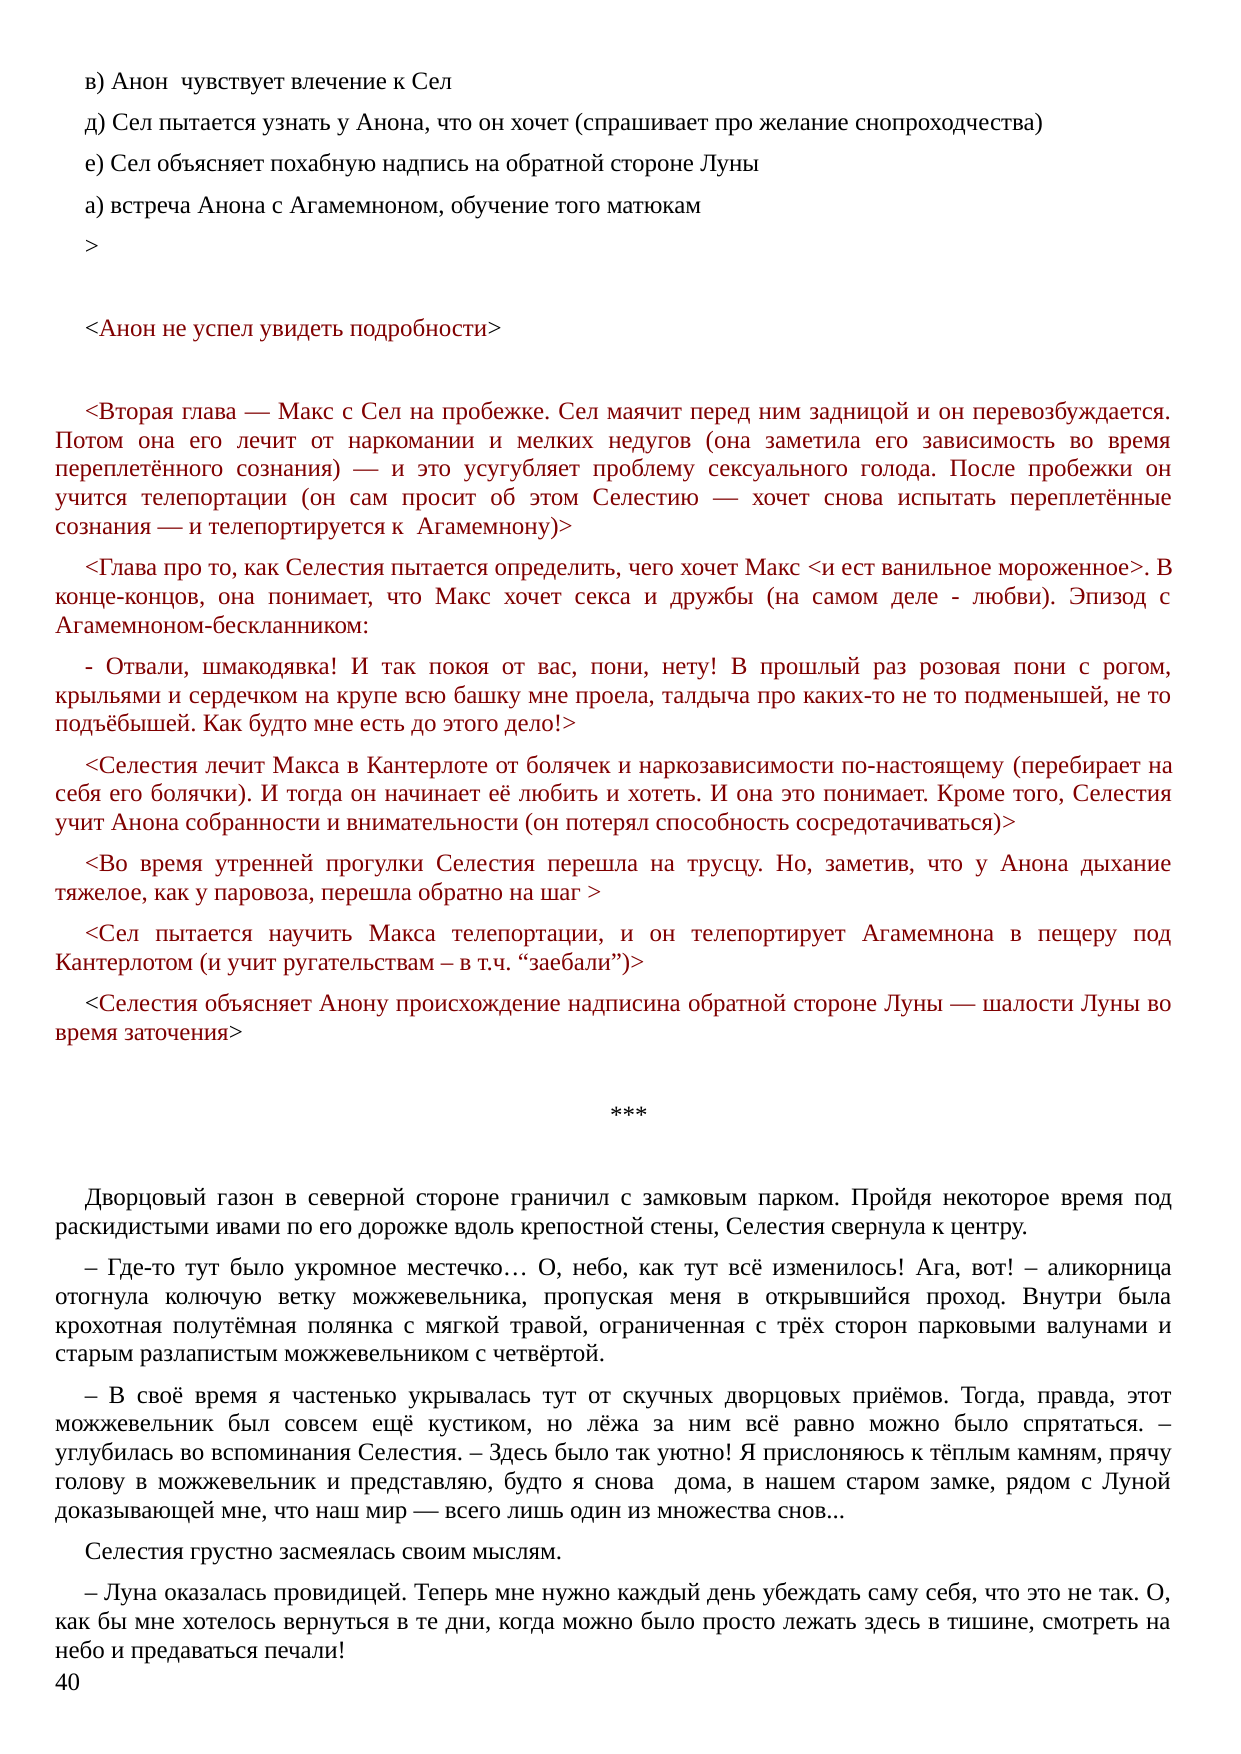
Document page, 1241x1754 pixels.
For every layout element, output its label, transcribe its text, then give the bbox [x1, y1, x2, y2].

text <Глава про то, как Селестия пытается определить, чего хочет Макс <и ест ванильное мороженное>. В конце-концов, она понимает, что Макс хочет секса и дружбы (на самом деле - любви). Эпизод с Агамемноном-бескланником: [55, 552, 1173, 638]
text в) Анон чувствует влечение к Сел [55, 66, 1173, 95]
text е) Сел объясняет похабную надпись на обратной стороне Луны [55, 148, 1173, 177]
text <Селестия лечит Макса в Кантерлоте от болячек и наркозависимости по-настоящему (перебирает на себя его болячки). И тогда он начинает её любить и хотеть. И она это понимает. Кроме того, Селестия учит Анона собранности и внимательности (он потерял способность сосредотачиваться)> [55, 750, 1173, 836]
text <Во время утренней прогулки Селестия перешла на трусцу. Но, заметив, что у Анона дыхание тяжелое, как у паровоза, перешла обратно на шаг > [55, 848, 1173, 906]
text <Селестия объясняет Анону происхождение надписина обратной стороне Луны — шалости Луны во время заточения> [55, 988, 1173, 1046]
text *** [55, 1100, 1173, 1128]
text Дворцовый газон в северной стороне граничил с замковым парком. Пройдя некоторое время под раскидистыми ивами по его дорожке вдоль крепостной стены, Селестия свернула к центру. [55, 1182, 1173, 1240]
text <Вторая глава — Макс с Сел на пробежке. Сел маячит перед ним задницой и он перевозбуждается. Потом она его лечит от наркомании и мелких недугов (она заметила его зависимость во время переплетённого сознания) — и это усугубляет проблему сексуального голода. После пробежки он учится телепортации (он сам просит об этом Селестию — хочет снова испытать переплетённые сознания — и телепортируется к Агамемнону)> [55, 396, 1173, 540]
text <Сел пытается научить Макса телепортации, и он телепортирует Агамемнона в пещеру под Кантерлотом (и учит ругательствам – в т.ч. “заебали”)> [55, 918, 1173, 976]
text а) встреча Анона с Агамемноном, обучение того матюкам [55, 190, 1173, 218]
text – Где-то тут было укромное местечко… О, небо, как тут всё изменилось! Ага, вот! – аликорница отогнула колючую ветку можжевельника, пропуская меня в открывшийся проход. Внутри была крохотная полутёмная полянка с мягкой травой, ограниченная с трёх сторон парковыми валунами и старым разлапистым можжевельником с четвёртой. [55, 1252, 1173, 1367]
text <Анон не успел увидеть подробности> [55, 313, 1173, 342]
text – В своё время я частенько укрывалась тут от скучных дворцовых приёмов. Тогда, правда, этот можжевельник был совсем ещё кустиком, но лёжа за ним всё равно можно было спрятаться. – углубилась во вспоминания Селестия. – Здесь было так уютно! Я прислоняюсь к тёплым камням, прячу голову в можжевельник и представляю, будто я снова дома, в нашем старом замке, рядом с Луной доказывающей мне, что наш мир — всего лишь один из множества снов... [55, 1380, 1173, 1523]
text Селестия грустно засмеялась своим мыслям. [55, 1536, 1173, 1565]
text - Отвали, шмакодявка! И так покоя от вас, пони, нету! В прошлый раз розовая пони с рогом, крыльями и сердечком на крупе всю башку мне проела, талдыча про каких-то не то подменышей, не то подъёбышей. Как будто мне есть до этого дело!> [55, 651, 1173, 737]
text > [55, 231, 1173, 260]
text д) Сел пытается узнать у Анона, что он хочет (спрашивает про желание снопроходчества) [55, 107, 1173, 136]
text – Луна оказалась провидицей. Теперь мне нужно каждый день убеждать саму себя, что это не так. О, как бы мне хотелось вернуться в те дни, когда можно было просто лежать здесь в тишине, смотреть на небо и предаваться печали! [55, 1577, 1173, 1663]
